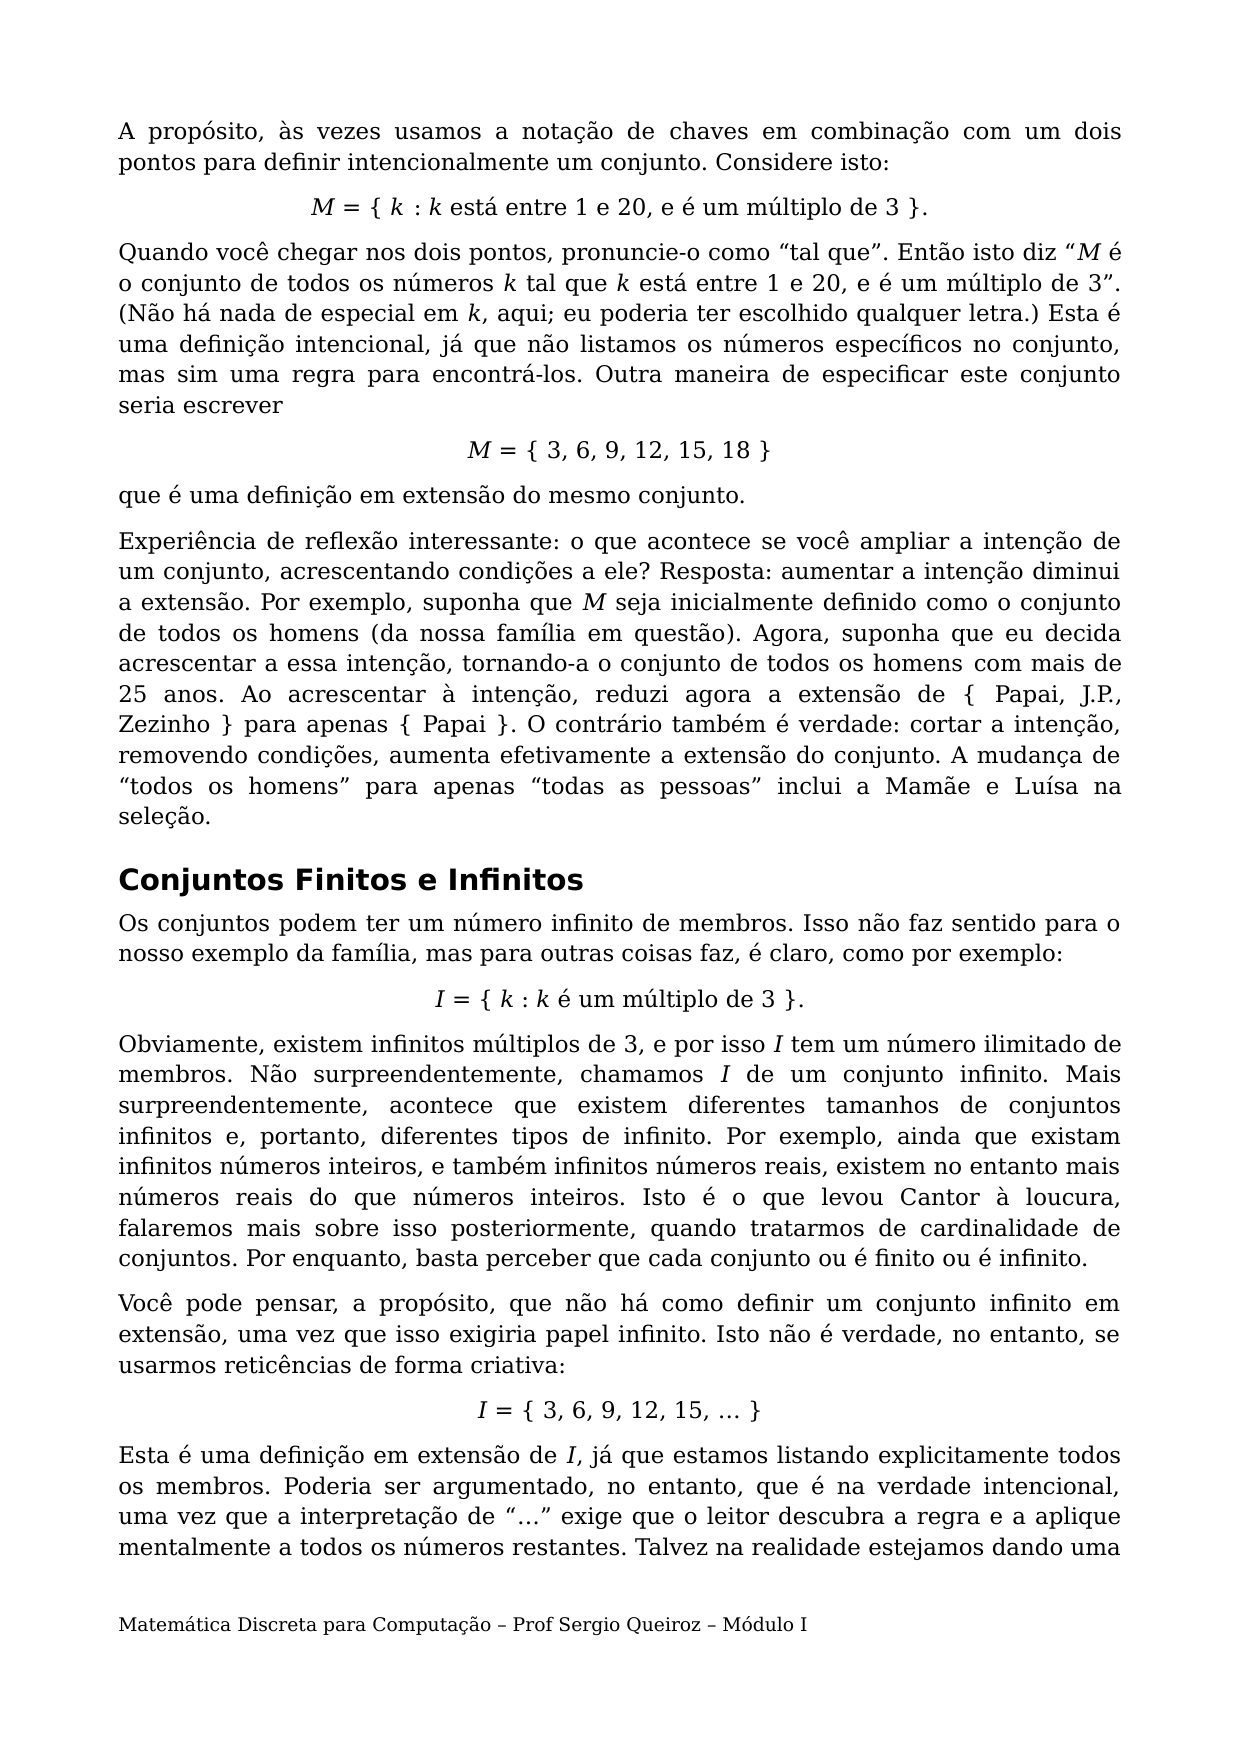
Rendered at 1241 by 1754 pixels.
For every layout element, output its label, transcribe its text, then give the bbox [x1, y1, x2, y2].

text M = { 3, 6, 9, 12, 15, 18 } [118, 437, 1122, 464]
text Você pode pensar, a propósito, que não há como definir um conjunto infinito em extensão, uma vez que isso exigiria papel infinito. Isto não é verdade, no entanto, se usarmos reticências de forma criativa: [118, 1291, 1122, 1378]
text M = { k : k está entre 1 e 20, e é um múltiplo de 3 }. [118, 194, 1122, 221]
text que é uma definição em extensão do mesmo conjunto. [118, 483, 1122, 509]
text Os conjuntos podem ter um número infinito de membros. Isso não faz sentido para o nosso exemplo da família, mas para outras coisas faz, é claro, como por exemplo: [118, 910, 1122, 967]
text I = { k : k é um múltiplo de 3 }. [118, 986, 1122, 1012]
text Esta é uma definição em extensão de I, já que estamos listando explicitamente todos os membros. Poderia ser argumentado, no entanto, que é na verdade intencional, uma vez que a interpretação de “…” exige que o leitor descubra a regra e a aplique mentalmente a todos os números restantes. Talvez na realidade estejamos dando uma [118, 1442, 1122, 1561]
text I = { 3, 6, 9, 12, 15, … } [118, 1397, 1122, 1424]
text Experiência de reflexão interessante: o que acontece se você ampliar a intenção de um conjunto, acrescentando condições a ele? Resposta: aumentar a intenção diminui a extensão. Por exemplo, suponha que M seja inicialmente definido como o conjunto de todos os homens (da nossa família em questão). Agora, suponha que eu decida acrescentar a essa intenção, tornando-a o conjunto de todos os homens com mais de 25 anos. Ao acrescentar à intenção, reduzi agora a extensão de { Papai, J.P., Zezinho } para apenas { Papai }. O contrário também é verdade: cortar a intenção, removendo condições, aumenta efetivamente a extensão do conjunto. A mudança de “todos os homens” para apenas “todas as pessoas” inclui a Mamãe e Luísa na seleção. [118, 528, 1122, 830]
subtitle Conjuntos Finitos e Infinitos [118, 863, 1122, 897]
text Quando você chegar nos dois pontos, pronuncie-o como “tal que”. Então isto diz “M é o conjunto de todos os números k tal que k está entre 1 e 20, e é um múltiplo de 3”. (Não há nada de especial em k, aqui; eu poderia ter escolhido qualquer letra.) Esta é uma definição intencional, já que não listamos os números específicos no conjunto, mas sim uma regra para encontrá-los. Outra maneira de especificar este conjunto seria escrever [118, 239, 1122, 419]
text Obviamente, existem infinitos múltiplos de 3, e por isso I tem um número ilimitado de membros. Não surpreendentemente, chamamos I de um conjunto infinito. Mais surpreendentemente, acontece que existem diferentes tamanhos de conjuntos infinitos e, portanto, diferentes tipos de infinito. Por exemplo, ainda que existam infinitos números inteiros, e também infinitos números reais, existem no entanto mais números reais do que números inteiros. Isto é o que levou Cantor à loucura, falaremos mais sobre isso posteriormente, quando tratarmos de cardinalidade de conjuntos. Por enquanto, basta perceber que cada conjunto ou é finito ou é infinito. [118, 1031, 1122, 1272]
text A propósito, às vezes usamos a notação de chaves em combinação com um dois pontos para definir intencionalmente um conjunto. Considere isto: [118, 118, 1122, 175]
